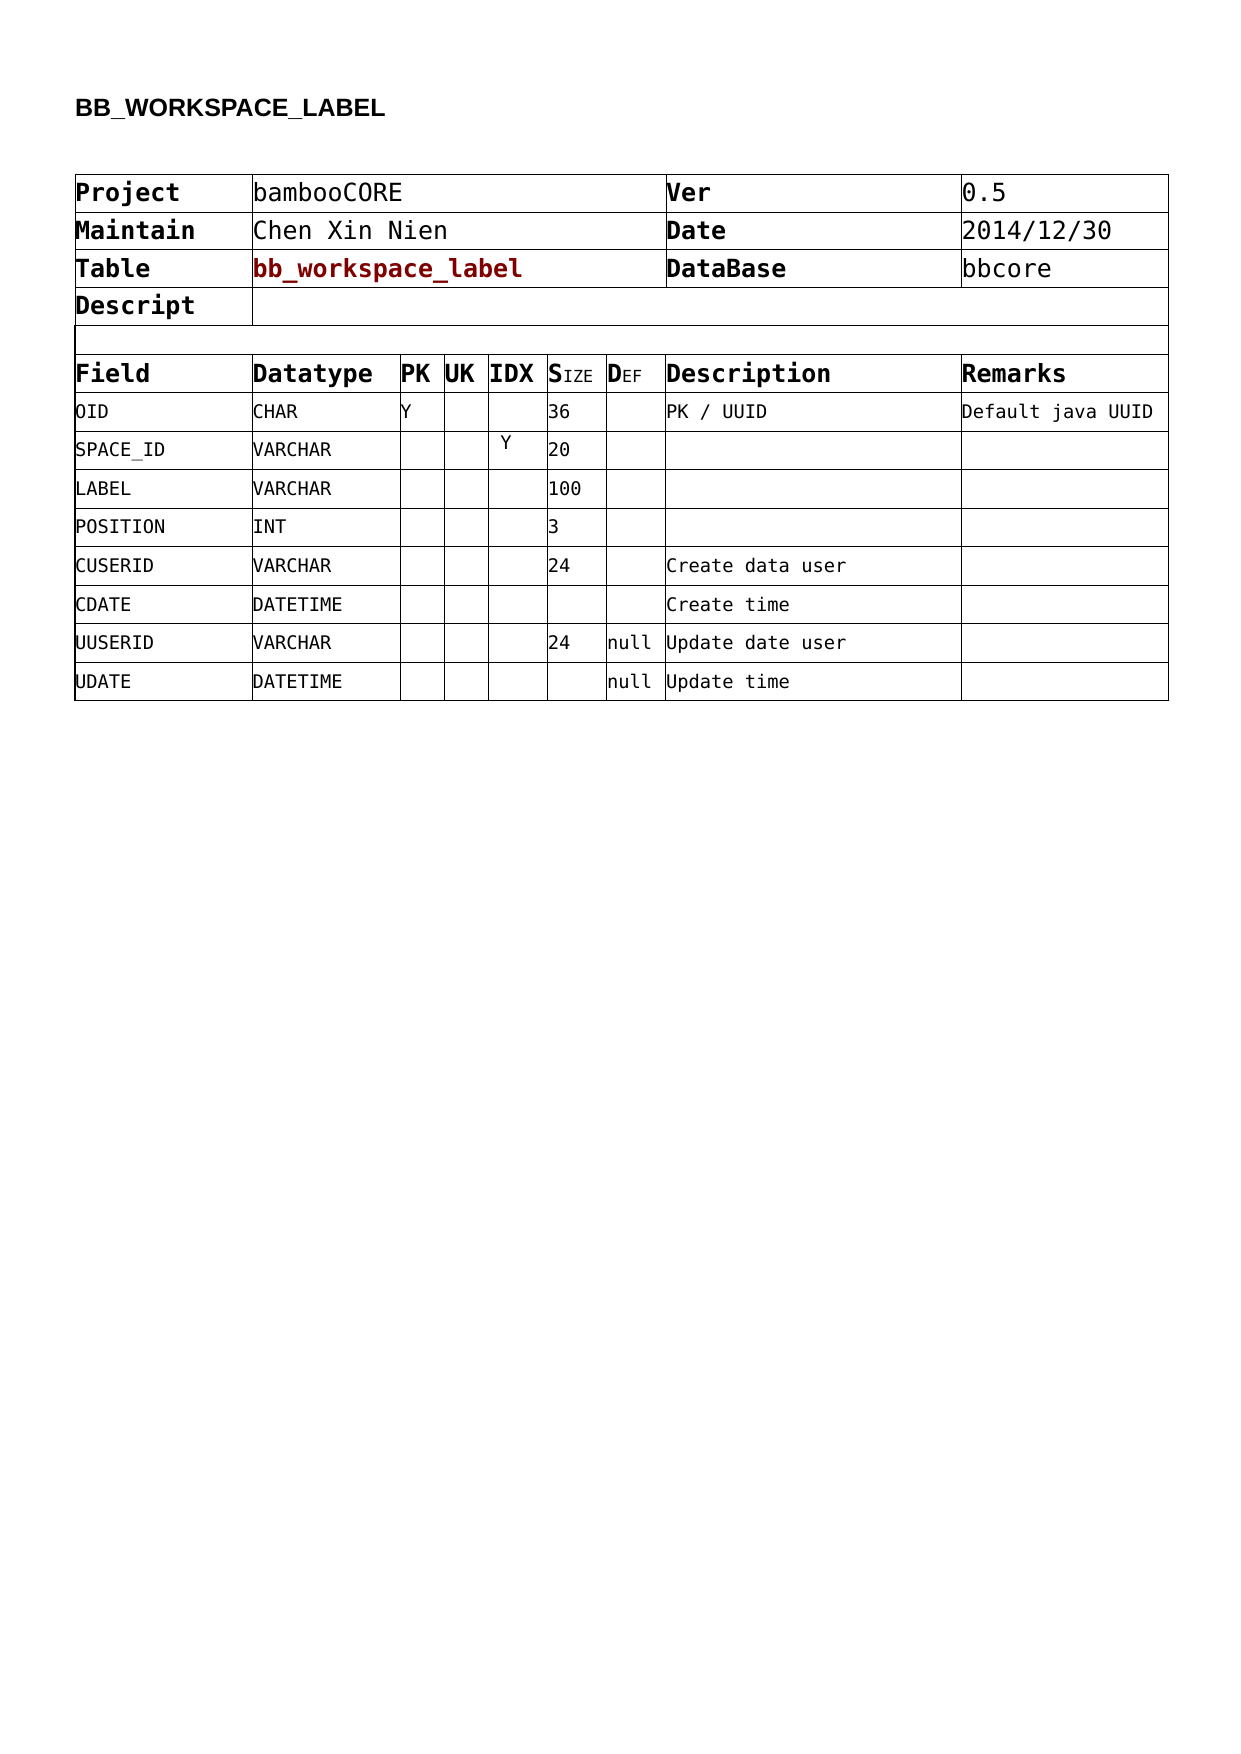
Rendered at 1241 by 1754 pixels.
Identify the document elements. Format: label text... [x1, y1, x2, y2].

table_cell UUSERID [76, 624, 252, 662]
table_cell [1169, 546, 1181, 585]
table_cell [489, 509, 547, 546]
table_cell 3 [548, 509, 606, 546]
table_cell POSITION [76, 509, 252, 546]
table_cell [962, 509, 1168, 546]
table_header 0.5 [962, 175, 1168, 212]
table_cell [1169, 508, 1181, 546]
table_cell VARCHAR [253, 547, 400, 585]
table_cell [962, 624, 1168, 662]
table_cell [489, 624, 547, 662]
table_cell [1169, 431, 1181, 469]
table_cell VARCHAR [253, 624, 400, 662]
table_cell [401, 470, 444, 508]
table_cell 20 [548, 432, 606, 469]
table_cell [607, 393, 665, 431]
table_cell [962, 586, 1168, 623]
table_cell DATETIME [253, 586, 400, 623]
table_cell [962, 432, 1168, 469]
table_cell null [607, 663, 665, 700]
table_cell OID [76, 393, 252, 431]
table_cell Field [76, 355, 252, 392]
table_cell [607, 547, 665, 585]
table_header [1175, 174, 1181, 212]
table_cell [445, 393, 488, 431]
table_cell IDX [489, 355, 547, 392]
table_header bambooCORE [253, 175, 666, 212]
subtitle BB_WORKSPACE_LABEL [75, 89, 1165, 127]
table_cell UK [445, 355, 488, 392]
table_cell [401, 586, 444, 623]
table_cell [1175, 249, 1181, 287]
table_cell 36 [548, 393, 606, 431]
table_cell [666, 509, 961, 546]
table_cell [445, 663, 488, 700]
table_cell [489, 393, 547, 431]
table_cell [962, 547, 1168, 585]
table_cell [445, 470, 488, 508]
table_cell 24 [548, 547, 606, 585]
table_cell [607, 586, 665, 623]
table_cell VARCHAR [253, 432, 400, 469]
table_cell 2014/12/30 [962, 213, 1168, 249]
table_cell [401, 509, 444, 546]
table_cell INT [253, 509, 400, 546]
table_cell [1169, 469, 1181, 508]
table_cell Create time [666, 586, 961, 623]
table_cell [548, 663, 606, 700]
table_cell Default java UUID [962, 393, 1168, 431]
table_cell [1169, 623, 1181, 662]
table_cell Chen Xin Nien [253, 213, 666, 249]
table_cell CDATE [76, 586, 252, 623]
table_cell PK / UUID [666, 393, 961, 431]
table_cell [445, 432, 488, 469]
table_cell [1169, 585, 1181, 623]
table_cell [1175, 212, 1181, 249]
table_cell CUSERID [76, 547, 252, 585]
table_cell [1175, 287, 1181, 325]
table_cell [445, 509, 488, 546]
table_cell [1169, 325, 1181, 353]
table_cell DATETIME [253, 663, 400, 700]
table_cell VARCHAR [253, 470, 400, 508]
table_cell [962, 470, 1168, 508]
table_cell [401, 432, 444, 469]
table_cell [489, 663, 547, 700]
table_cell Descript [76, 288, 252, 325]
table_cell Description [666, 355, 961, 392]
table_cell [253, 288, 1168, 325]
table_cell [401, 663, 444, 700]
table_cell [489, 586, 547, 623]
table_cell CHAR [253, 393, 400, 431]
table_cell Y [489, 432, 547, 469]
table_cell Maintain [76, 213, 252, 249]
table_cell UDATE [76, 663, 252, 700]
table_header Ver [667, 175, 961, 212]
table_cell PK [401, 355, 444, 392]
table_cell [489, 470, 547, 508]
table_cell SIZE [548, 355, 606, 392]
table_cell [962, 663, 1168, 700]
table_cell null [607, 624, 665, 662]
table_cell [445, 547, 488, 585]
table_cell [1169, 662, 1181, 700]
table_cell Date [667, 213, 961, 249]
table_cell [401, 547, 444, 585]
table_cell [1169, 392, 1181, 431]
table_header Project [76, 175, 252, 212]
table_cell [401, 624, 444, 662]
table_cell 24 [548, 624, 606, 662]
table_cell Table [76, 250, 252, 287]
table_cell bbcore [962, 250, 1168, 287]
table_cell [666, 432, 961, 469]
table_cell [607, 470, 665, 508]
table_cell Y [401, 393, 444, 431]
table_cell [607, 432, 665, 469]
table_cell 100 [548, 470, 606, 508]
table_cell [666, 470, 961, 508]
table_cell [76, 326, 1168, 353]
table_cell bb_workspace_label [253, 250, 666, 287]
table_cell Datatype [253, 355, 400, 392]
table_cell [445, 586, 488, 623]
table_cell Remarks [962, 355, 1168, 392]
table_cell SPACE_ID [76, 432, 252, 469]
table_cell [548, 586, 606, 623]
table_cell DEF [607, 355, 665, 392]
table_cell LABEL [76, 470, 252, 508]
table_cell Update date user [666, 624, 961, 662]
table_cell [607, 509, 665, 546]
table_cell [489, 547, 547, 585]
table_cell Update time [666, 663, 961, 700]
table_cell [445, 624, 488, 662]
table_cell DataBase [667, 250, 961, 287]
table_cell Create data user [666, 547, 961, 585]
table_cell [1169, 354, 1181, 392]
